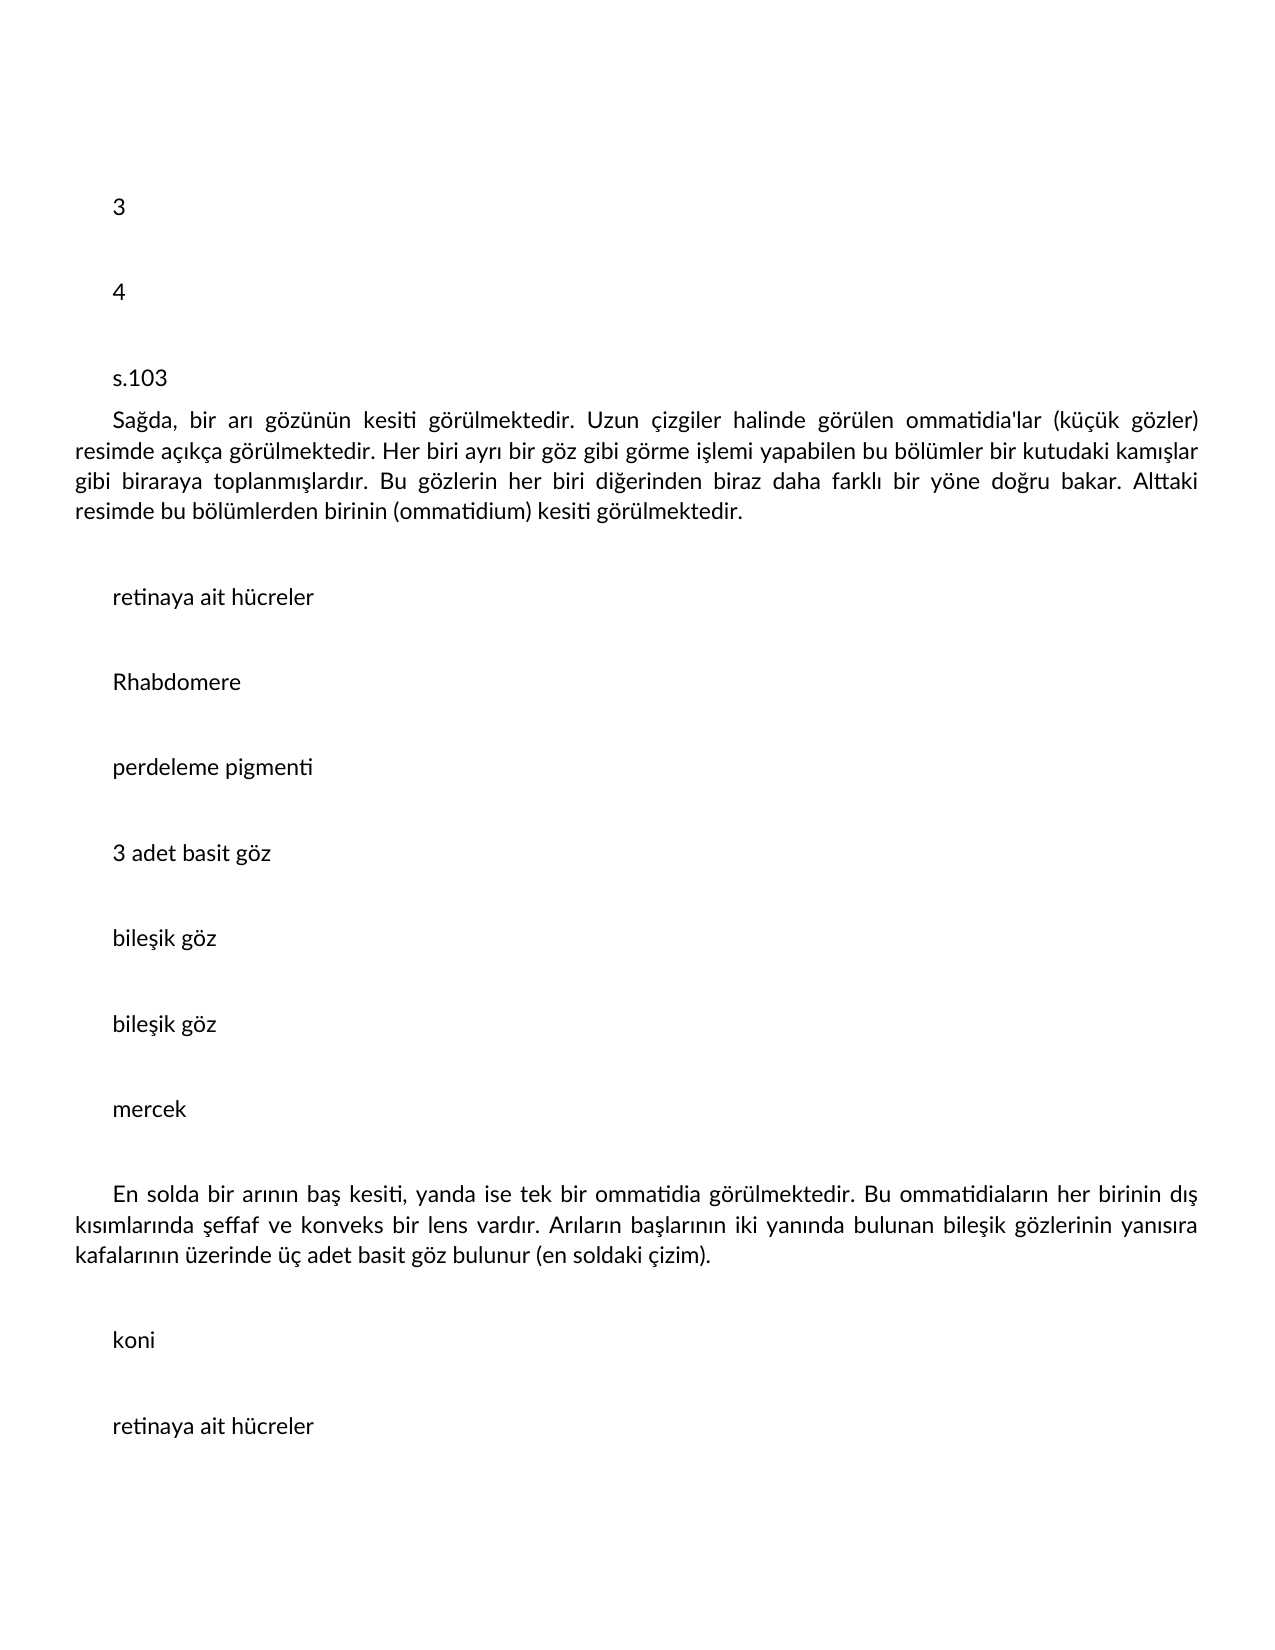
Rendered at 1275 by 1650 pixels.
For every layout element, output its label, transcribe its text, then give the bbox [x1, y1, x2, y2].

text mercek [75, 1095, 1200, 1122]
text bileşik göz [75, 924, 1200, 951]
text 4 [75, 278, 1200, 306]
text 3 adet basit göz [75, 838, 1200, 866]
text bileşik göz [75, 1009, 1200, 1037]
text retinaya ait hücreler [75, 582, 1200, 610]
text Rhabdomere [75, 668, 1200, 695]
text s.103 [75, 363, 1200, 391]
text Sağda, bir arı gözünün kesiti görülmektedir. Uzun çizgiler halinde görülen ommatidia'lar (küçük gözler) resimde açıkça görülmektedir. Her biri ayrı bir göz gibi görme işlemi yapabilen bu bölümler bir kutudaki kamışlar gibi biraraya toplanmışlardır. Bu gözlerin her biri diğerinden biraz daha farklı bir yöne doğru bakar. Alttaki resimde bu bölümlerden birinin (ommatidium) kesiti görülmektedir. [75, 406, 1200, 524]
text retinaya ait hücreler [75, 1411, 1200, 1439]
text perdeleme pigmenti [75, 753, 1200, 781]
text koni [75, 1326, 1200, 1353]
text 3 [75, 193, 1200, 220]
text En solda bir arının baş kesiti, yanda ise tek bir ommatidia görülmektedir. Bu ommatidiaların her birinin dış kısımlarında şeffaf ve konveks bir lens vardır. Arıların başlarının iki yanında bulunan bileşik gözlerinin yanısıra kafalarının üzerinde üç adet basit göz bulunur (en soldaki çizim). [75, 1180, 1200, 1268]
